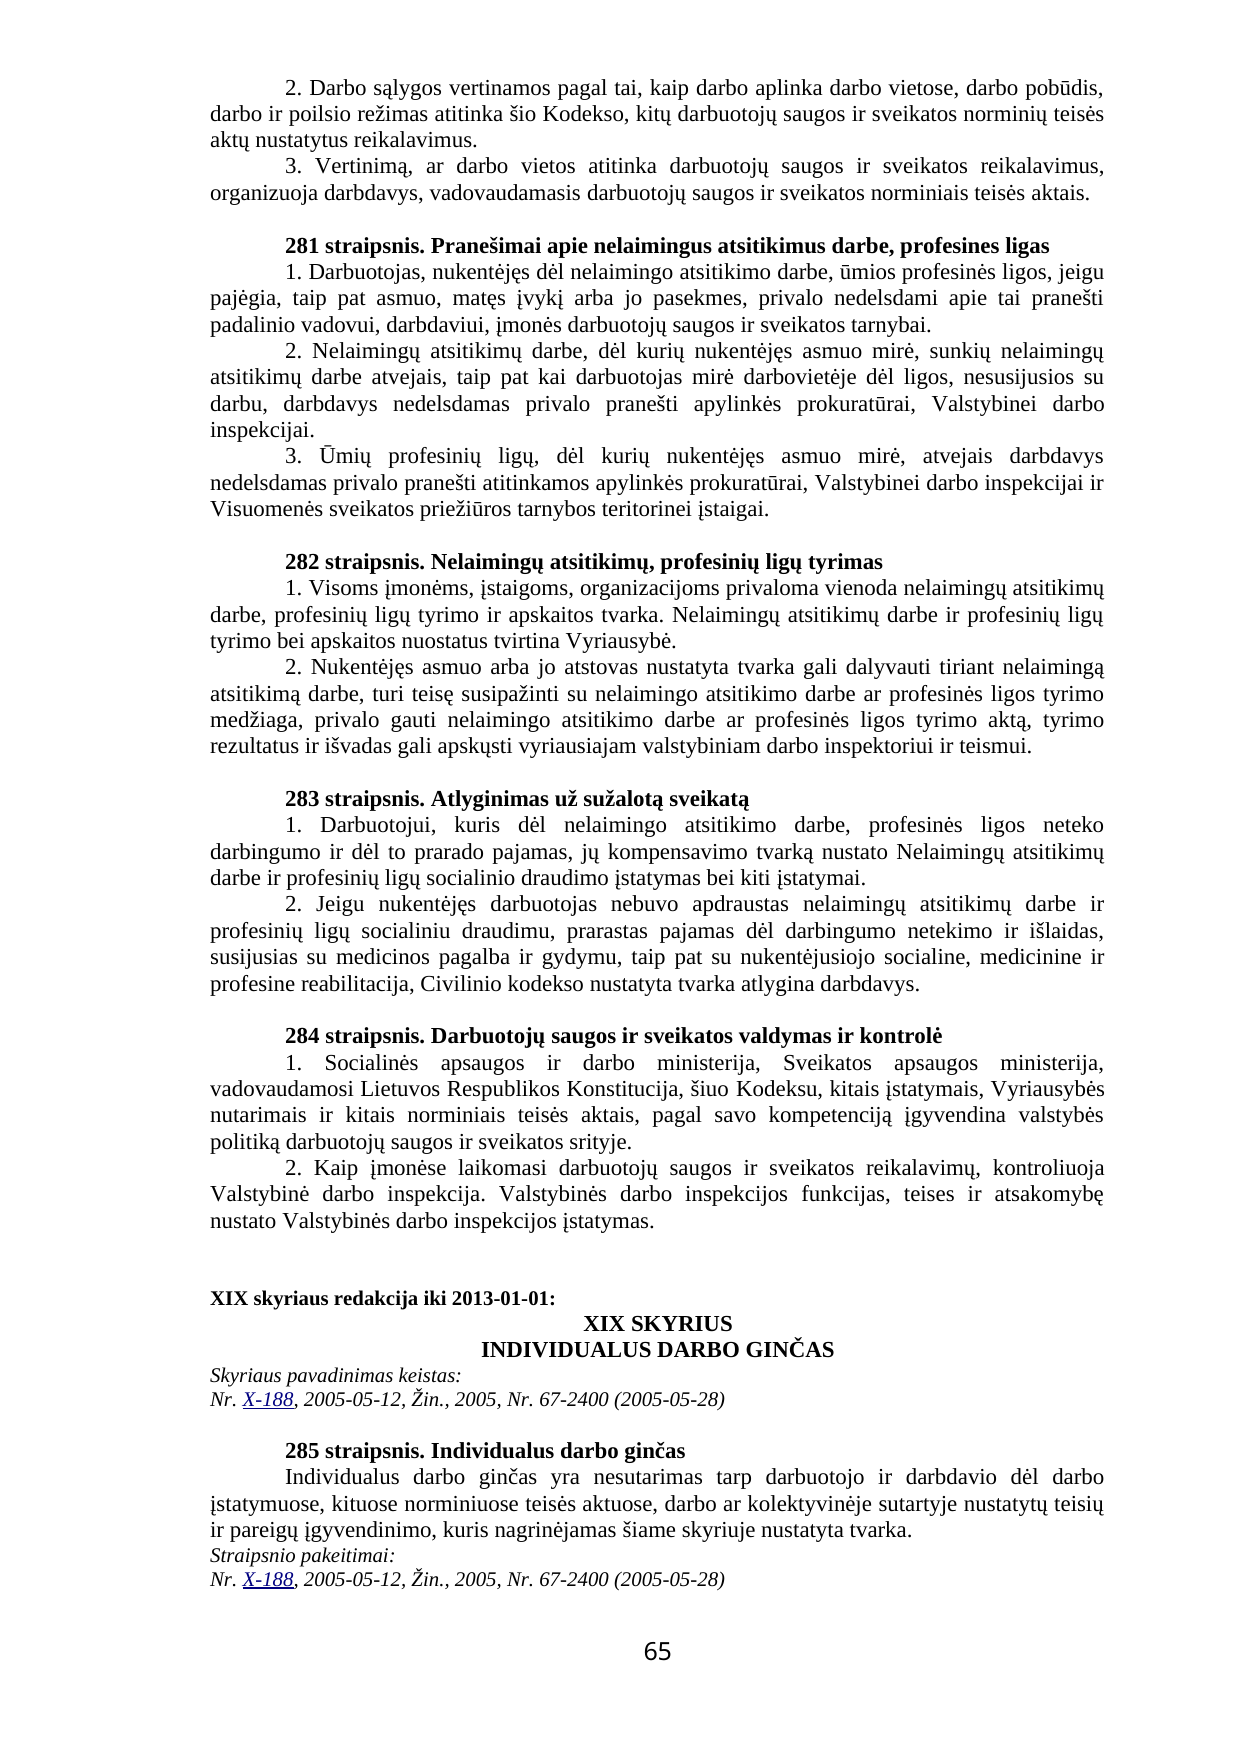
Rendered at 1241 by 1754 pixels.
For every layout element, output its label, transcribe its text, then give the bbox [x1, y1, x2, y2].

text 1. Darbuotojas, nukentėjęs dėl nelaimingo atsitikimo darbe, ūmios profesinės ligos, jeigu pajėgia, taip pat asmuo, matęs įvykį arba jo pasekmes, privalo nedelsdami apie tai pranešti padalinio vadovui, darbdaviui, įmonės darbuotojų saugos ir sveikatos tarnybai. [210, 258, 1106, 337]
text 1. Darbuotojui, kuris dėl nelaimingo atsitikimo darbe, profesinės ligos neteko darbingumo ir dėl to prarado pajamas, jų kompensavimo tvarką nustato Nelaimingų atsitikimų darbe ir profesinių ligų socialinio draudimo įstatymas bei kiti įstatymai. [210, 811, 1106, 891]
text 285 straipsnis. Individualus darbo ginčas [210, 1437, 1106, 1463]
text 282 straipsnis. Nelaimingų atsitikimų, profesinių ligų tyrimas [210, 548, 1106, 574]
text XIX skyriaus redakcija iki 2013-01-01: [210, 1286, 1106, 1310]
text 3. Vertinimą, ar darbo vietos atitinka darbuotojų saugos ir sveikatos reikalavimus, organizuoja darbdavys, vadovaudamasis darbuotojų saugos ir sveikatos norminiais teisės aktais. [210, 153, 1106, 205]
text 2. Darbo sąlygos vertinamos pagal tai, kaip darbo aplinka darbo vietose, darbo pobūdis, darbo ir poilsio režimas atitinka šio Kodekso, kitų darbuotojų saugos ir sveikatos norminių teisės aktų nustatytus reikalavimus. [210, 73, 1106, 153]
text 281 straipsnis. Pranešimai apie nelaimingus atsitikimus darbe, profesines ligas [285, 232, 1106, 258]
text 2. Kaip įmonėse laikomasi darbuotojų saugos ir sveikatos reikalavimų, kontroliuoja Valstybinė darbo inspekcija. Valstybinės darbo inspekcijos funkcijas, teises ir atsakomybę nustato valstybinės darbo inspekcijos įstatymas. [210, 1154, 1106, 1233]
text 1. Visoms įmonėms, įstaigoms, organizacijoms privaloma vienoda nelaimingų atsitikimų darbe, profesinių ligų tyrimo ir apskaitos tvarka. Nelaimingų atsitikimų darbe ir profesinių ligų tyrimo bei apskaitos nuostatus tvirtina Vyriausybė. [210, 574, 1106, 653]
text Nr. X-188, 2005-05-12, Žin., 2005, Nr. 67-2400 (2005-05-28) [210, 1567, 1106, 1591]
text XIX SKYRIUS [210, 1310, 1106, 1336]
text INDIVIDUALUS DARBO GINČAS [210, 1336, 1106, 1363]
text 1. Socialinės apsaugos ir darbo ministerija, Sveikatos apsaugos ministerija, vadovaudamosi Lietuvos Respublikos Konstitucija, šiuo kodeksu, kitais įstatymais, Vyriausybės nutarimais ir kitais norminiais teisės aktais, pagal savo kompetenciją įgyvendina valstybės politiką darbuotojų saugos ir sveikatos srityje. [210, 1049, 1106, 1154]
text Individualus darbo ginčas yra nesutarimas tarp darbuotojo ir darbdavio dėl darbo įstatymuose, kituose norminiuose teisės aktuose, darbo ar kolektyvinėje sutartyje nustatytų teisių ir pareigų įgyvendinimo, kuris nagrinėjamas šiame skyriuje nustatyta tvarka. [210, 1463, 1106, 1542]
text Straipsnio pakeitimai: [210, 1542, 1106, 1567]
text 3. Ūmių profesinių ligų, dėl kurių nukentėjęs asmuo mirė, atvejais darbdavys nedelsdamas privalo pranešti atitinkamos apylinkės prokuratūrai, Valstybinei darbo inspekcijai ir Visuomenės sveikatos priežiūros tarnybos teritorinei įstaigai. [210, 442, 1106, 522]
text Nr. X-188, 2005-05-12, Žin., 2005, Nr. 67-2400 (2005-05-28) [210, 1387, 1106, 1411]
text Skyriaus pavadinimas keistas: [210, 1363, 1106, 1387]
text 2. Nukentėjęs asmuo arba jo atstovas nustatyta tvarka gali dalyvauti tiriant nelaimingą atsitikimą darbe, turi teisę susipažinti su nelaimingo atsitikimo darbe ar profesinės ligos tyrimo medžiaga, privalo gauti nelaimingo atsitikimo darbe ar profesinės ligos tyrimo aktą, tyrimo rezultatus ir išvadas gali apskųsti vyriausiajam valstybiniam darbo inspektoriui ir teismui. [210, 653, 1106, 759]
text 2. Nelaimingų atsitikimų darbe, dėl kurių nukentėjęs asmuo mirė, sunkių nelaimingų atsitikimų darbe atvejais, taip pat kai darbuotojas mirė darbovietėje dėl ligos, nesusijusios su darbu, darbdavys nedelsdamas privalo pranešti apylinkės prokuratūrai, Valstybinei darbo inspekcijai. [210, 337, 1106, 442]
text 2. Jeigu nukentėjęs darbuotojas nebuvo apdraustas nelaimingų atsitikimų darbe ir profesinių ligų socialiniu draudimu, prarastas pajamas dėl darbingumo netekimo ir išlaidas, susijusias su medicinos pagalba ir gydymu, taip pat su nukentėjusiojo socialine, medicinine ir profesine reabilitacija, Civilinio kodekso nustatyta tvarka atlygina darbdavys. [210, 891, 1106, 996]
text 284 straipsnis. Darbuotojų saugos ir sveikatos valdymas ir kontrolė [210, 1022, 1106, 1049]
text 283 straipsnis. Atlyginimas už sužalotą sveikatą [210, 785, 1106, 811]
